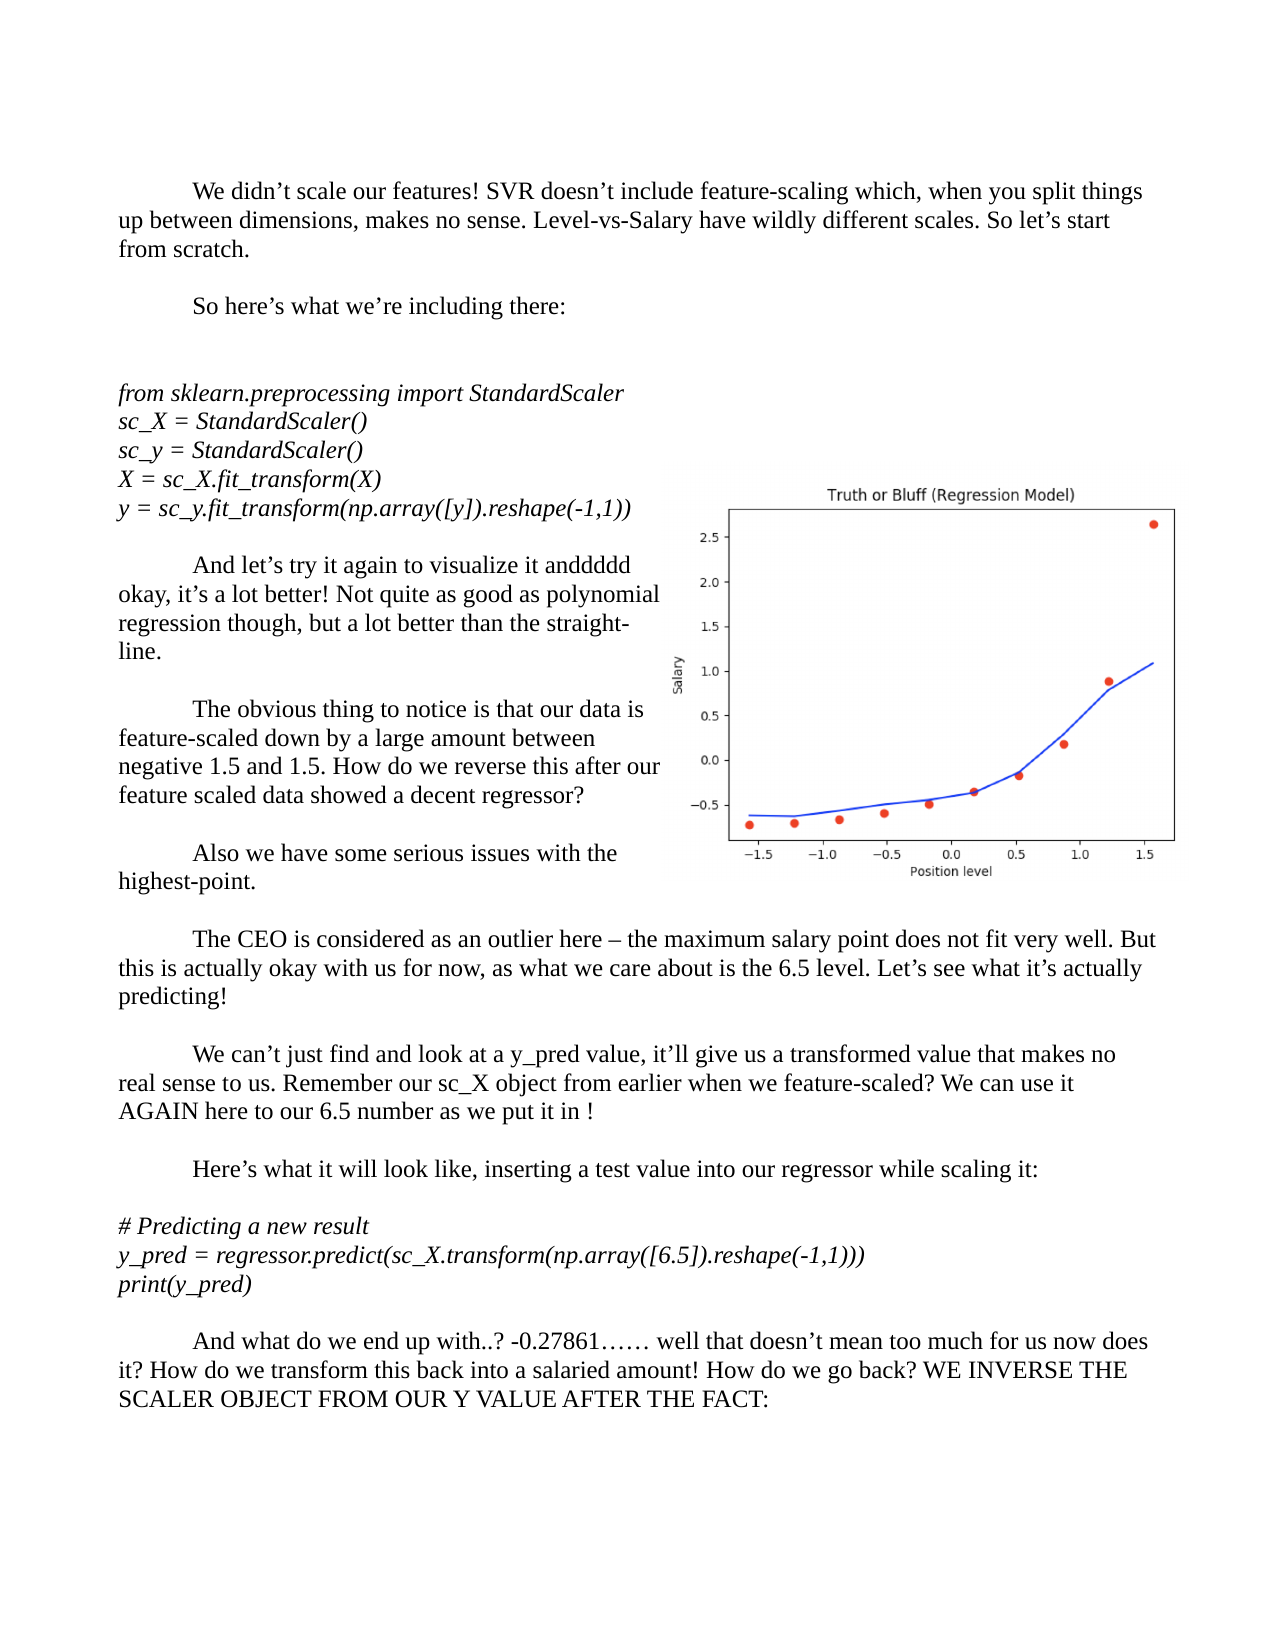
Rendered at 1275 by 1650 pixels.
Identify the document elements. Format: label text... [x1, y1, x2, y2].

text sc_X = StandardScaler() [118, 406, 1157, 435]
text sc_y = StandardScaler() [118, 435, 1157, 464]
text # Predicting a new result [118, 1211, 1157, 1240]
text print(y_pred) [118, 1269, 1157, 1298]
text And what do we end up with..? -0.27861…… well that doesn’t mean too much for us now does it? How do we transform this back into a salaried amount! How do we go back? WE INVERSE THE SCALER OBJECT FROM OUR Y VALUE AFTER THE FACT: [118, 1326, 1157, 1413]
text Also we have some serious issues with the highest-point. [118, 838, 1157, 895]
text The CEO is considered as an outlier here – the maximum salary point does not fit very well. But this is actually okay with us for now, as what we care about is the 6.5 level. Let’s see what it’s actually predicting! [118, 924, 1157, 1010]
text So here’s what we’re including there: [118, 291, 1157, 320]
text y_pred = regressor.predict(sc_X.transform(np.array([6.5]).reshape(-1,1))) [118, 1240, 1157, 1269]
text And let’s try it again to visualize it anddddd okay, it’s a lot better! Not quite as good as polynomial regression though, but a lot better than the straight-line. [118, 550, 660, 665]
text We can’t just find and look at a y_pred value, it’ll give us a transformed value that makes no real sense to us. Remember our sc_X object from earlier when we feature-scaled? We can use it AGAIN here to our 6.5 number as we put it in ! [118, 1039, 1157, 1125]
text y = sc_y.fit_transform(np.array([y]).reshape(-1,1)) [118, 493, 660, 521]
text Here’s what it will look like, inserting a test value into our regressor while scaling it: [118, 1154, 1157, 1183]
text X = sc_X.fit_transform(X) [118, 464, 660, 493]
text The obvious thing to notice is that our data is feature-scaled down by a large amount between negative 1.5 and 1.5. How do we reverse this after our feature scaled data showed a decent regressor? [118, 694, 660, 809]
text We didn’t scale our features! SVR doesn’t include feature-scaling which, when you split things up between dimensions, makes no sense. Level-vs-Salary have wildly different scales. So let’s start from scratch. [118, 176, 1157, 263]
text from sklearn.preprocessing import StandardScaler [118, 378, 1157, 406]
picture [660, 461, 1189, 881]
